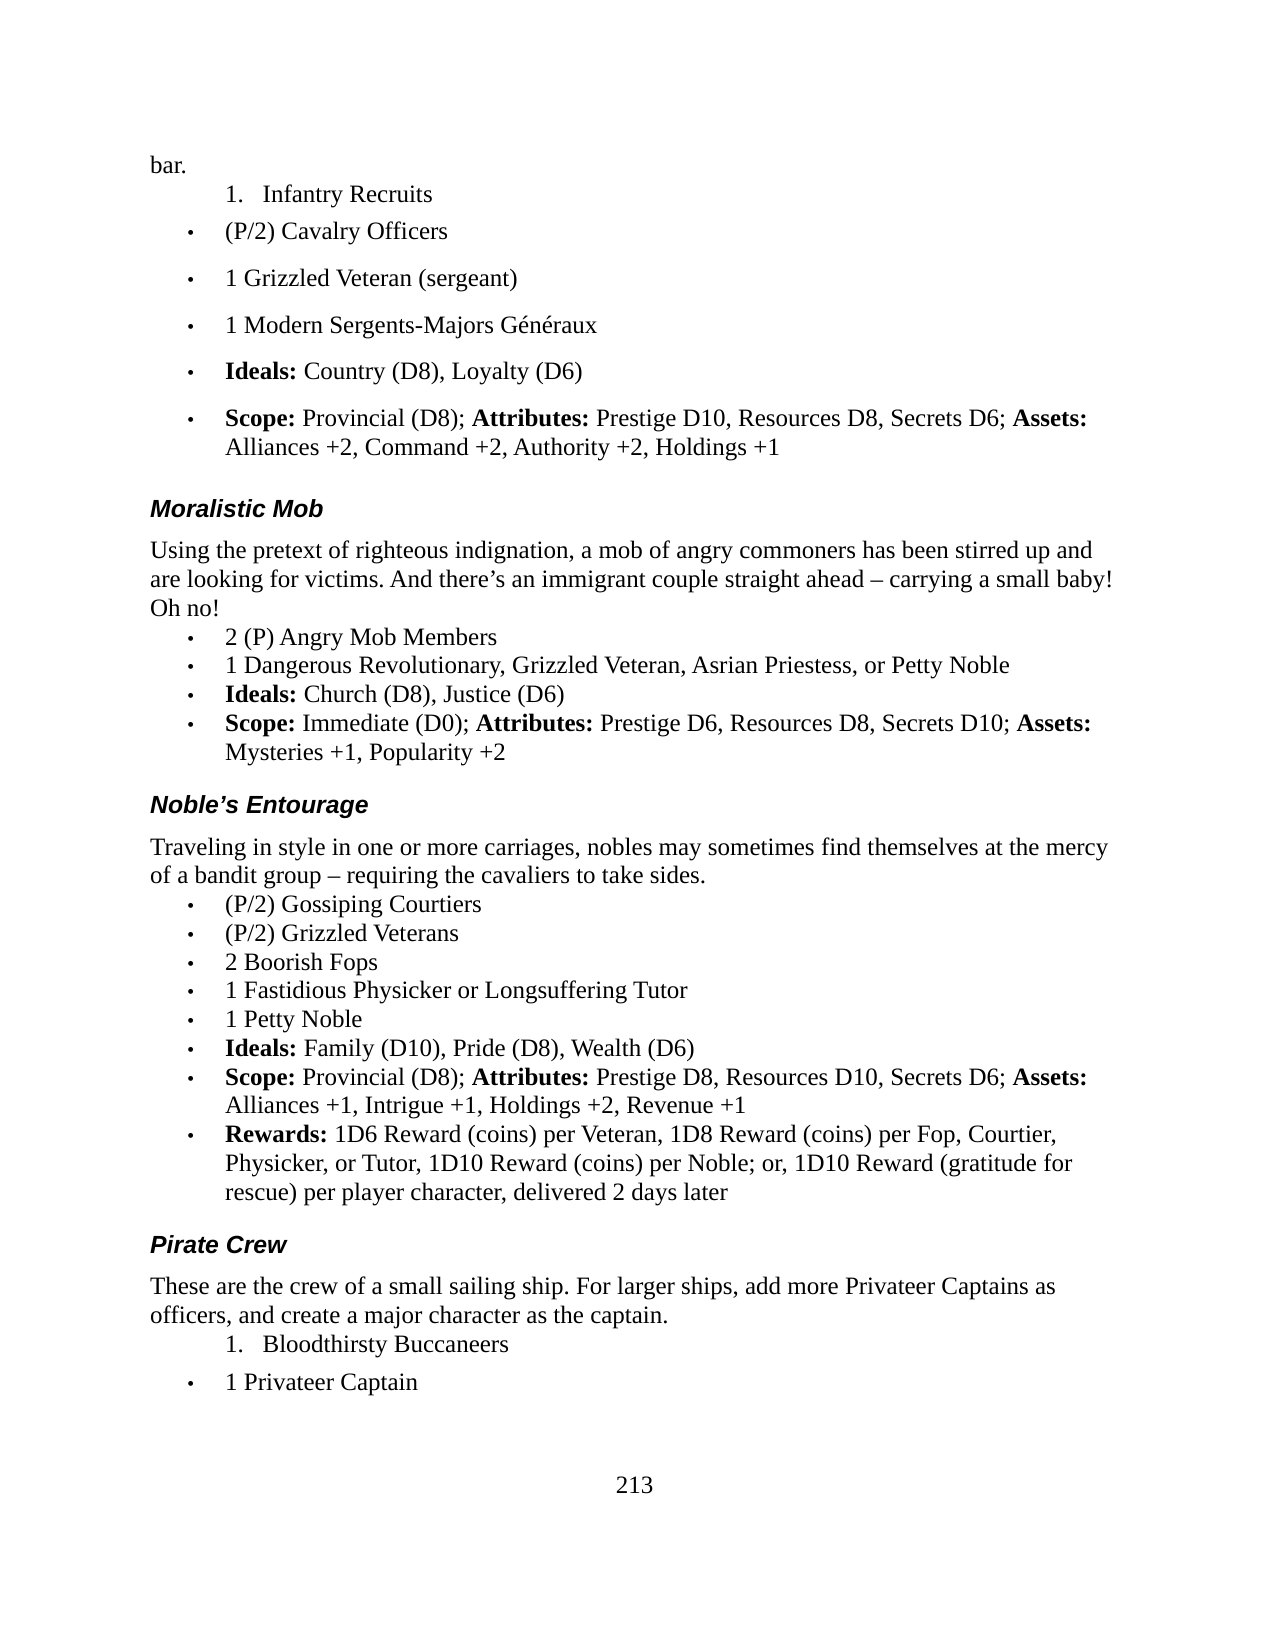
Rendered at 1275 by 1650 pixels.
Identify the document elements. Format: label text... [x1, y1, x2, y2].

list Scope: Provincial (D8); Attributes: Prestige D8, Resources D10, Secrets D6; Assets: Alliances +1, Intrigue +1, Holdings +2, Revenue +1 [187, 1062, 1125, 1119]
list Scope: Provincial (D8); Attributes: Prestige D10, Resources D8, Secrets D6; Assets: Alliances +2, Command +2, Authority +2, Holdings +1 [187, 403, 1125, 461]
list 1 Modern Sergents-Majors Généraux [187, 310, 1125, 338]
list Ideals: Country (D8), Loyalty (D6) [187, 356, 1125, 385]
list Infantry Recruits [225, 179, 1125, 207]
list 1 Privateer Captain [187, 1367, 1125, 1395]
text bar. [150, 150, 1125, 179]
list Bloodthirsty Buccaneers [225, 1329, 1125, 1358]
subtitle Pirate Crew [150, 1230, 1125, 1259]
list Rewards: 1D6 Reward (coins) per Veteran, 1D8 Reward (coins) per Fop, Courtier, Physicker, or Tutor, 1D10 Reward (coins) per Noble; or, 1D10 Reward (gratitude for rescue) per player character, delivered 2 days later [187, 1119, 1125, 1205]
text Traveling in style in one or more carriages, nobles may sometimes find themselves at the mercy of a bandit group – requiring the cavaliers to take sides. [150, 832, 1125, 889]
list 1 Petty Noble [187, 1004, 1125, 1033]
list 2 Boorish Fops [187, 947, 1125, 975]
list (P/2) Cavalry Officers [187, 216, 1125, 245]
list (P/2) Gossiping Courtiers [187, 889, 1125, 918]
text These are the crew of a small sailing ship. For larger ships, add more Privateer Captains as officers, and create a major character as the captain. [150, 1271, 1125, 1329]
list 1 Grizzled Veteran (sergeant) [187, 263, 1125, 292]
list Ideals: Family (D10), Pride (D8), Wealth (D6) [187, 1033, 1125, 1062]
subtitle Noble’s Entourage [150, 791, 1125, 819]
list 1 Fastidious Physicker or Longsuffering Tutor [187, 975, 1125, 1004]
list Scope: Immediate (D0); Attributes: Prestige D6, Resources D8, Secrets D10; Assets: Mysteries +1, Popularity +2 [187, 708, 1125, 766]
list 1 Dangerous Revolutionary, Grizzled Veteran, Asrian Priestess, or Petty Noble [187, 651, 1125, 679]
list Ideals: Church (D8), Justice (D6) [187, 679, 1125, 708]
text Using the pretext of righteous indignation, a mob of angry commoners has been stirred up and are looking for victims. And there’s an immigrant couple straight ahead – carrying a small baby! Oh no! [150, 536, 1125, 622]
list (P/2) Grizzled Veterans [187, 918, 1125, 947]
subtitle Moralistic Mob [150, 494, 1125, 523]
list 2 (P) Angry Mob Members [187, 622, 1125, 651]
